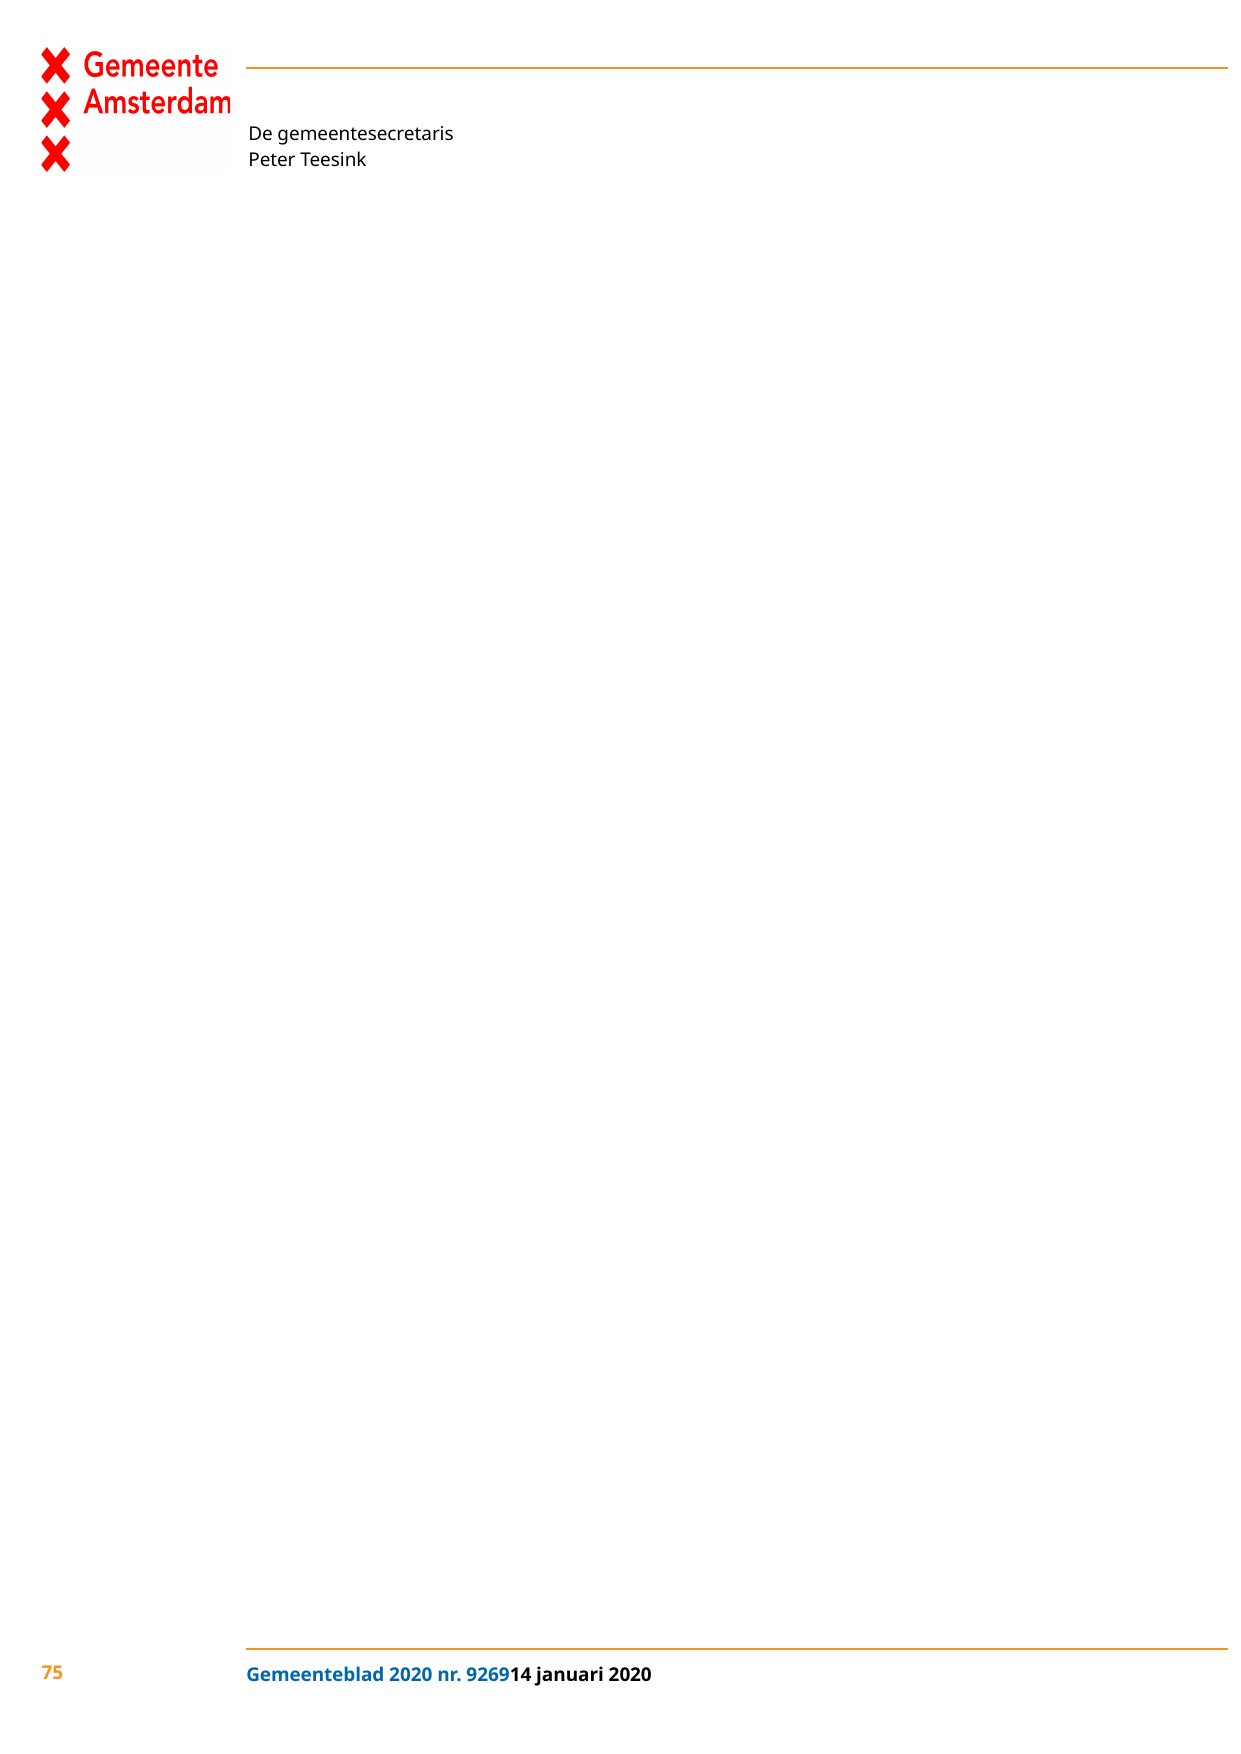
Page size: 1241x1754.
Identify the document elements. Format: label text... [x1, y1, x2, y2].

text Peter Teesink [248, 146, 1152, 172]
picture [41, 47, 231, 172]
text De gemeentesecretaris [248, 121, 1152, 146]
